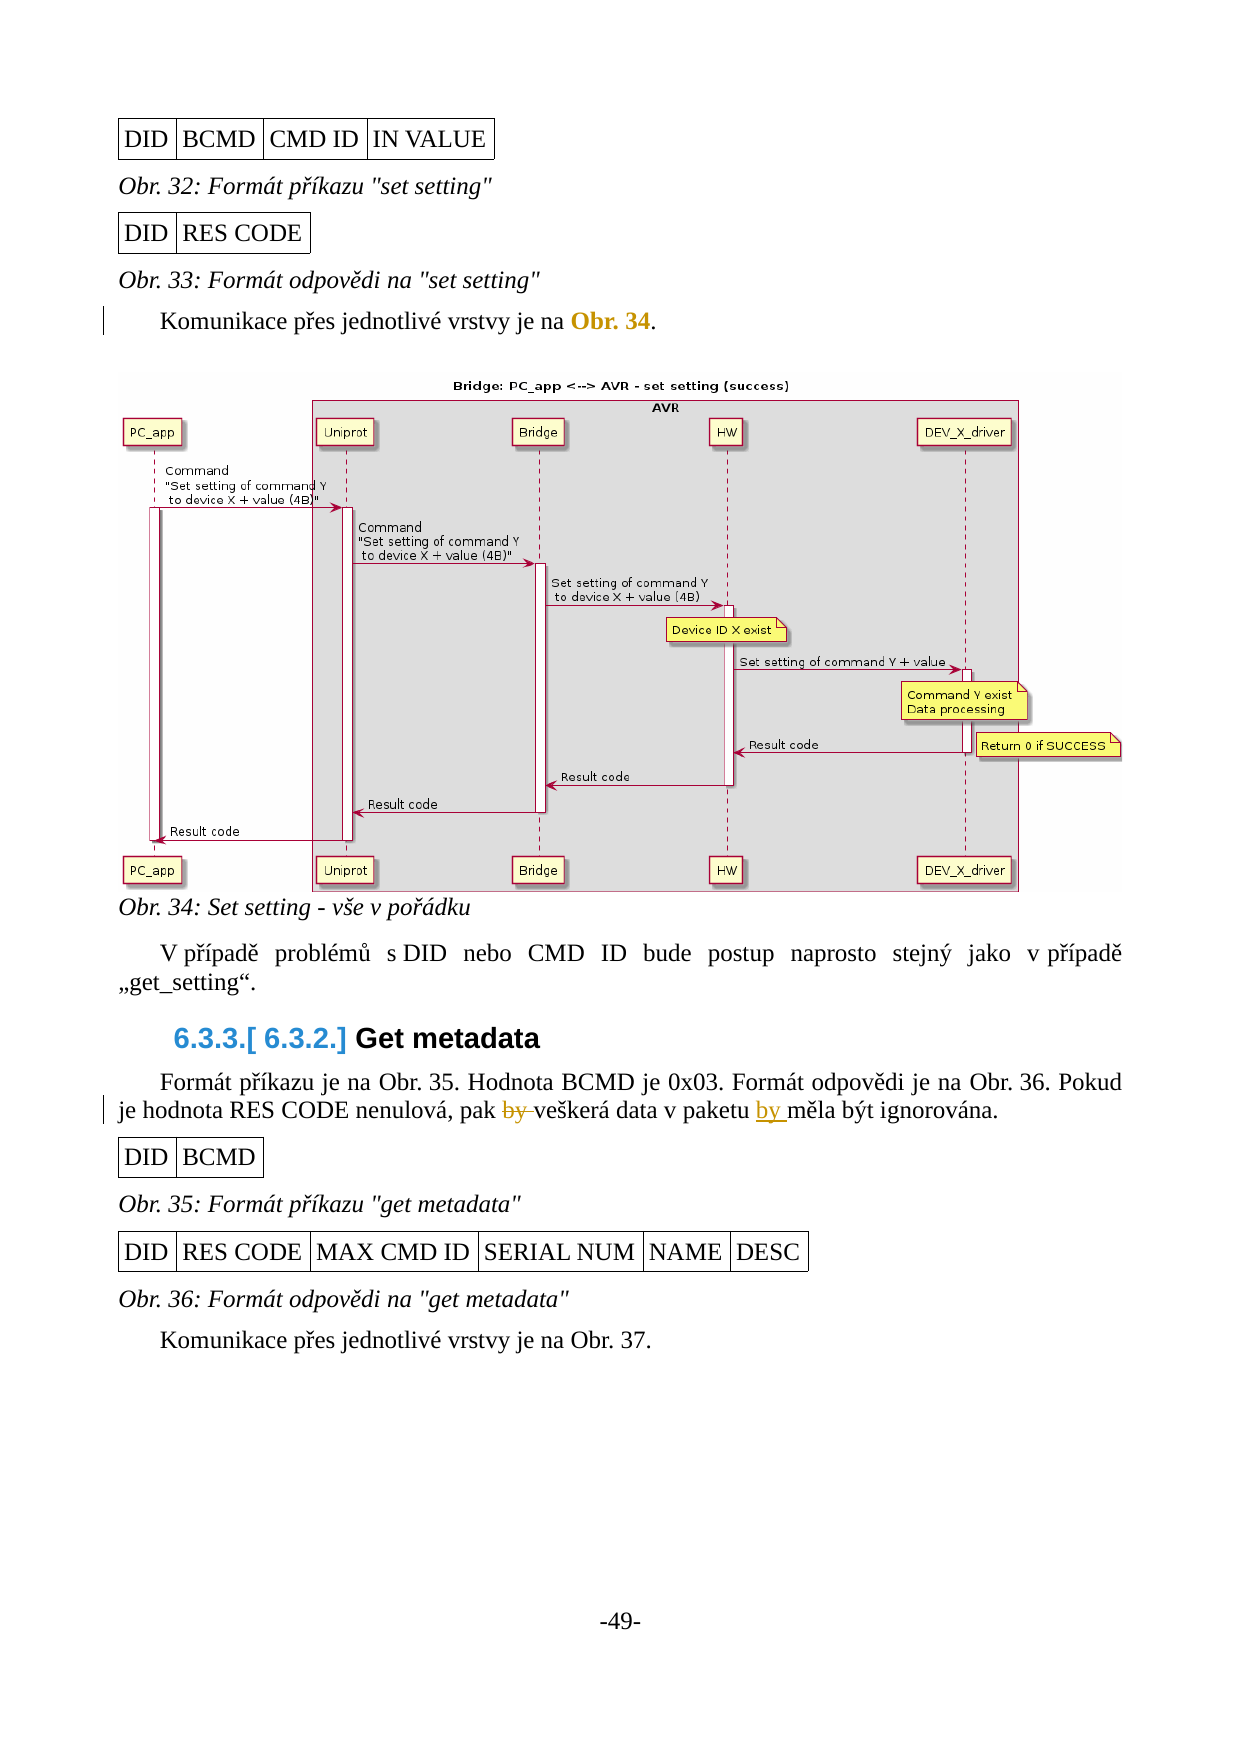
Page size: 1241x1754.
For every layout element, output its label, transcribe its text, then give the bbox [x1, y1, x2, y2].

subtitle Get metadata [163, 1021, 1122, 1054]
text [118, 348, 1122, 372]
table_header BCMD [177, 119, 263, 158]
text Obr. 32: Formát příkazu "set setting" [118, 171, 1122, 200]
text V případě problémů s DID nebo CMD ID bude postup naprosto stejný jako v případě „get_setting“. [118, 920, 1122, 996]
text Obr. 34: Set setting - vše v pořádku [118, 892, 1122, 920]
text Komunikace přes jednotlivé vrstvy je na Obr. 37. [118, 1325, 1122, 1354]
table_header MAX CMD ID [311, 1232, 478, 1271]
picture [118, 372, 1123, 892]
table_header DESC [731, 1232, 808, 1271]
table_header RES CODE [177, 213, 310, 253]
text Obr. 35: Formát příkazu "get metadata" [118, 1189, 1122, 1218]
text Komunikace přes jednotlivé vrstvy je na Obr. 34. [118, 306, 1122, 335]
table_header DID [119, 213, 176, 253]
table_header SERIAL NUM [479, 1232, 643, 1271]
text Obr. 33: Formát odpovědi na "set setting" [118, 265, 1122, 294]
table_header IN VALUE [368, 119, 494, 158]
text Formát příkazu je na Obr. 35. Hodnota BCMD je 0x03. Formát odpovědi je na Obr. 36. Pokud je hodnota RES CODE nenulová, pak veškerá data v paketu by měla být ignorována. [118, 1067, 1122, 1124]
table_header RES CODE [177, 1232, 310, 1271]
table_header BCMD [177, 1138, 263, 1177]
table_header DID [119, 1138, 176, 1177]
table_header CMD ID [264, 119, 367, 158]
table_header DID [119, 1232, 176, 1271]
text Obr. 36: Formát odpovědi na "get metadata" [118, 1284, 1122, 1312]
table_header NAME [644, 1232, 730, 1271]
table_header DID [119, 119, 176, 158]
